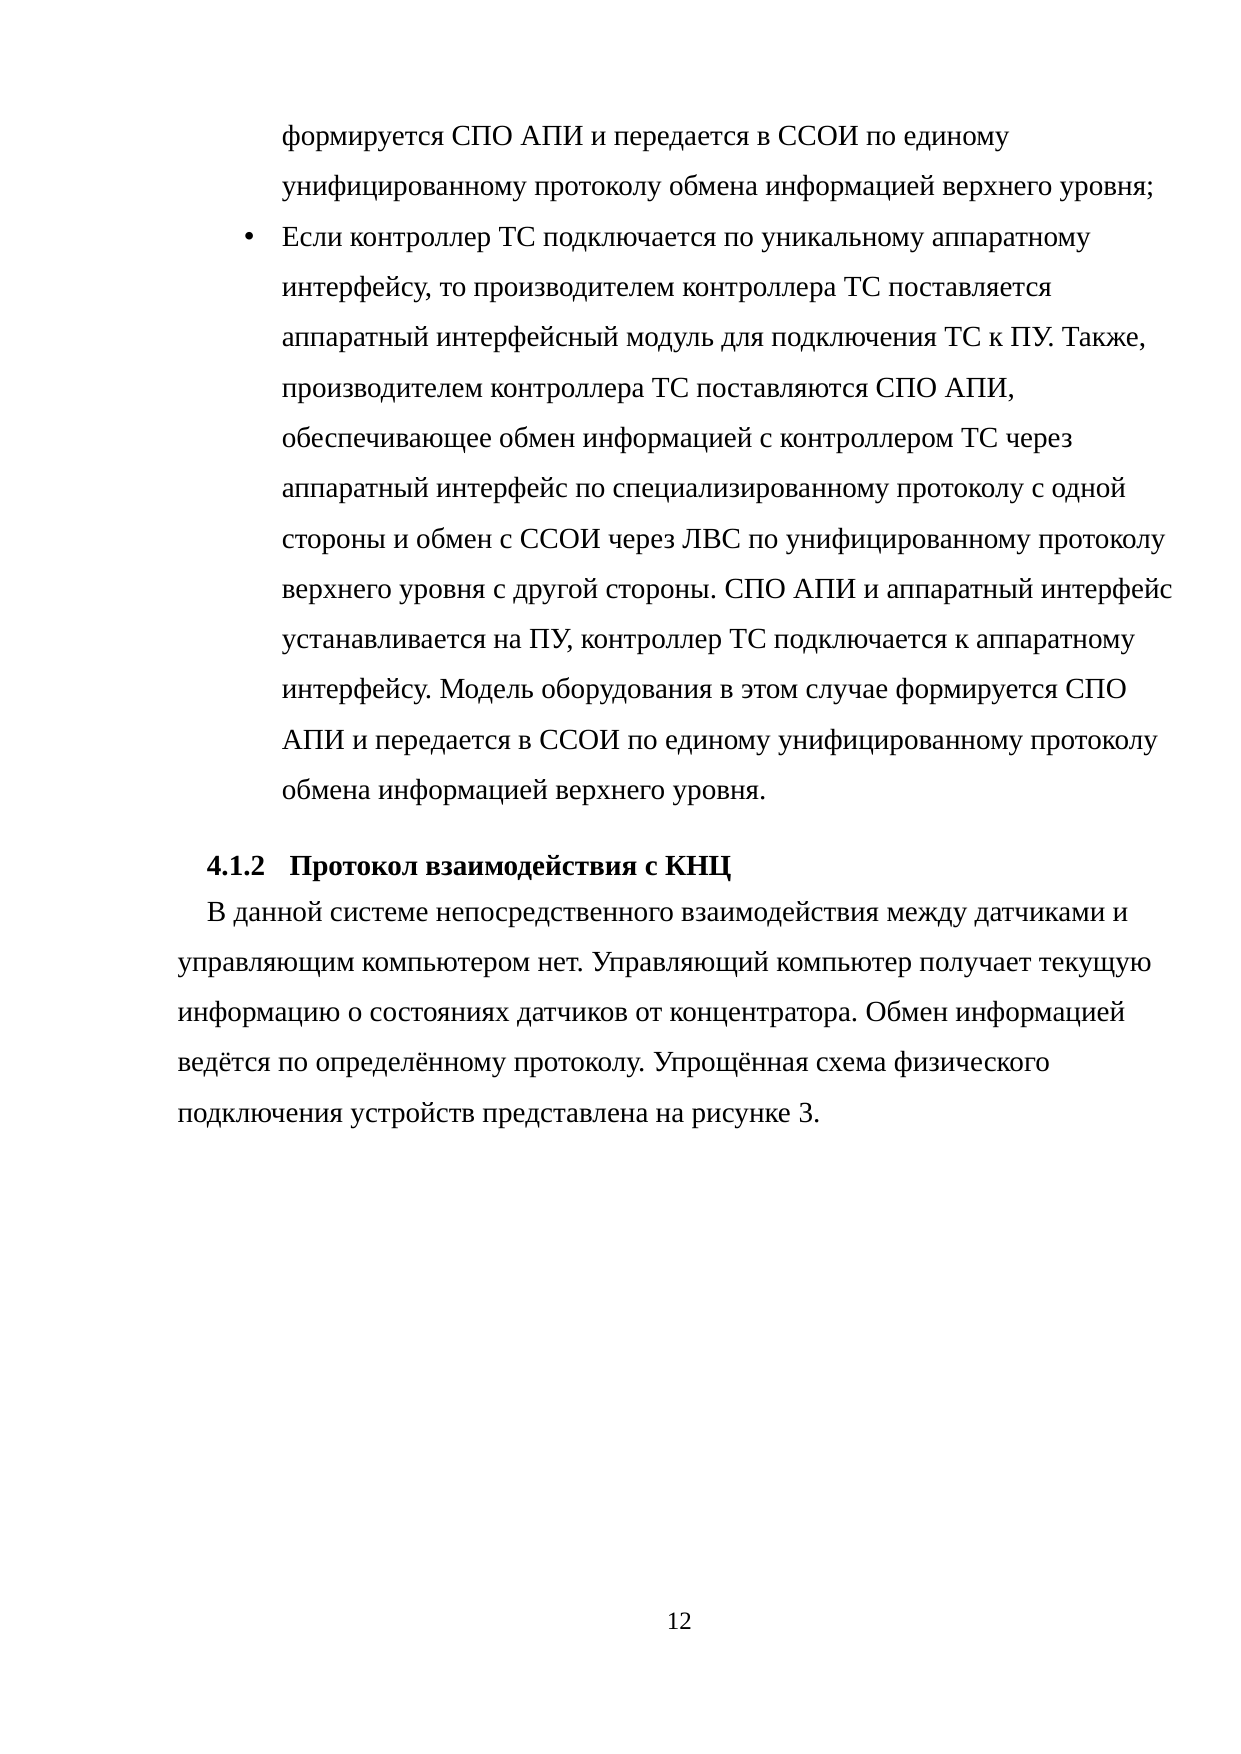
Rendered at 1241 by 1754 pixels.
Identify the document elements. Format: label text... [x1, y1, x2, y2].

subtitle Протокол взаимодействия с КНЦ [177, 848, 1181, 881]
text В данной системе непосредственного взаимодействия между датчиками и управляющим компьютером нет. Управляющий компьютер получает текущую информацию о состояниях датчиков от концентратора. Обмен информацией ведётся по определённому протоколу. Упрощённая схема физического подключения устройств представлена на рисунке 3. [177, 894, 1181, 1128]
list формируется СПО АПИ и передается в ССОИ по единому унифицированному протоколу обмена информацией верхнего уровня; [244, 118, 1181, 202]
list Если контроллер ТС подключается по уникальному аппаратному интерфейсу, то производителем контроллера ТС поставляется аппаратный интерфейсный модуль для подключения ТС к ПУ. Также, производителем контроллера ТС поставляются СПО АПИ, обеспечивающее обмен информацией с контроллером ТС через аппаратный интерфейс по специализированному протоколу с одной стороны и обмен с ССОИ через ЛВС по унифицированному протоколу верхнего уровня с другой стороны. СПО АПИ и аппаратный интерфейс устанавливается на ПУ, контроллер ТС подключается к аппаратному интерфейсу. Модель оборудования в этом случае формируется СПО АПИ и передается в ССОИ по единому унифицированному протоколу обмена информацией верхнего уровня. [244, 219, 1181, 806]
